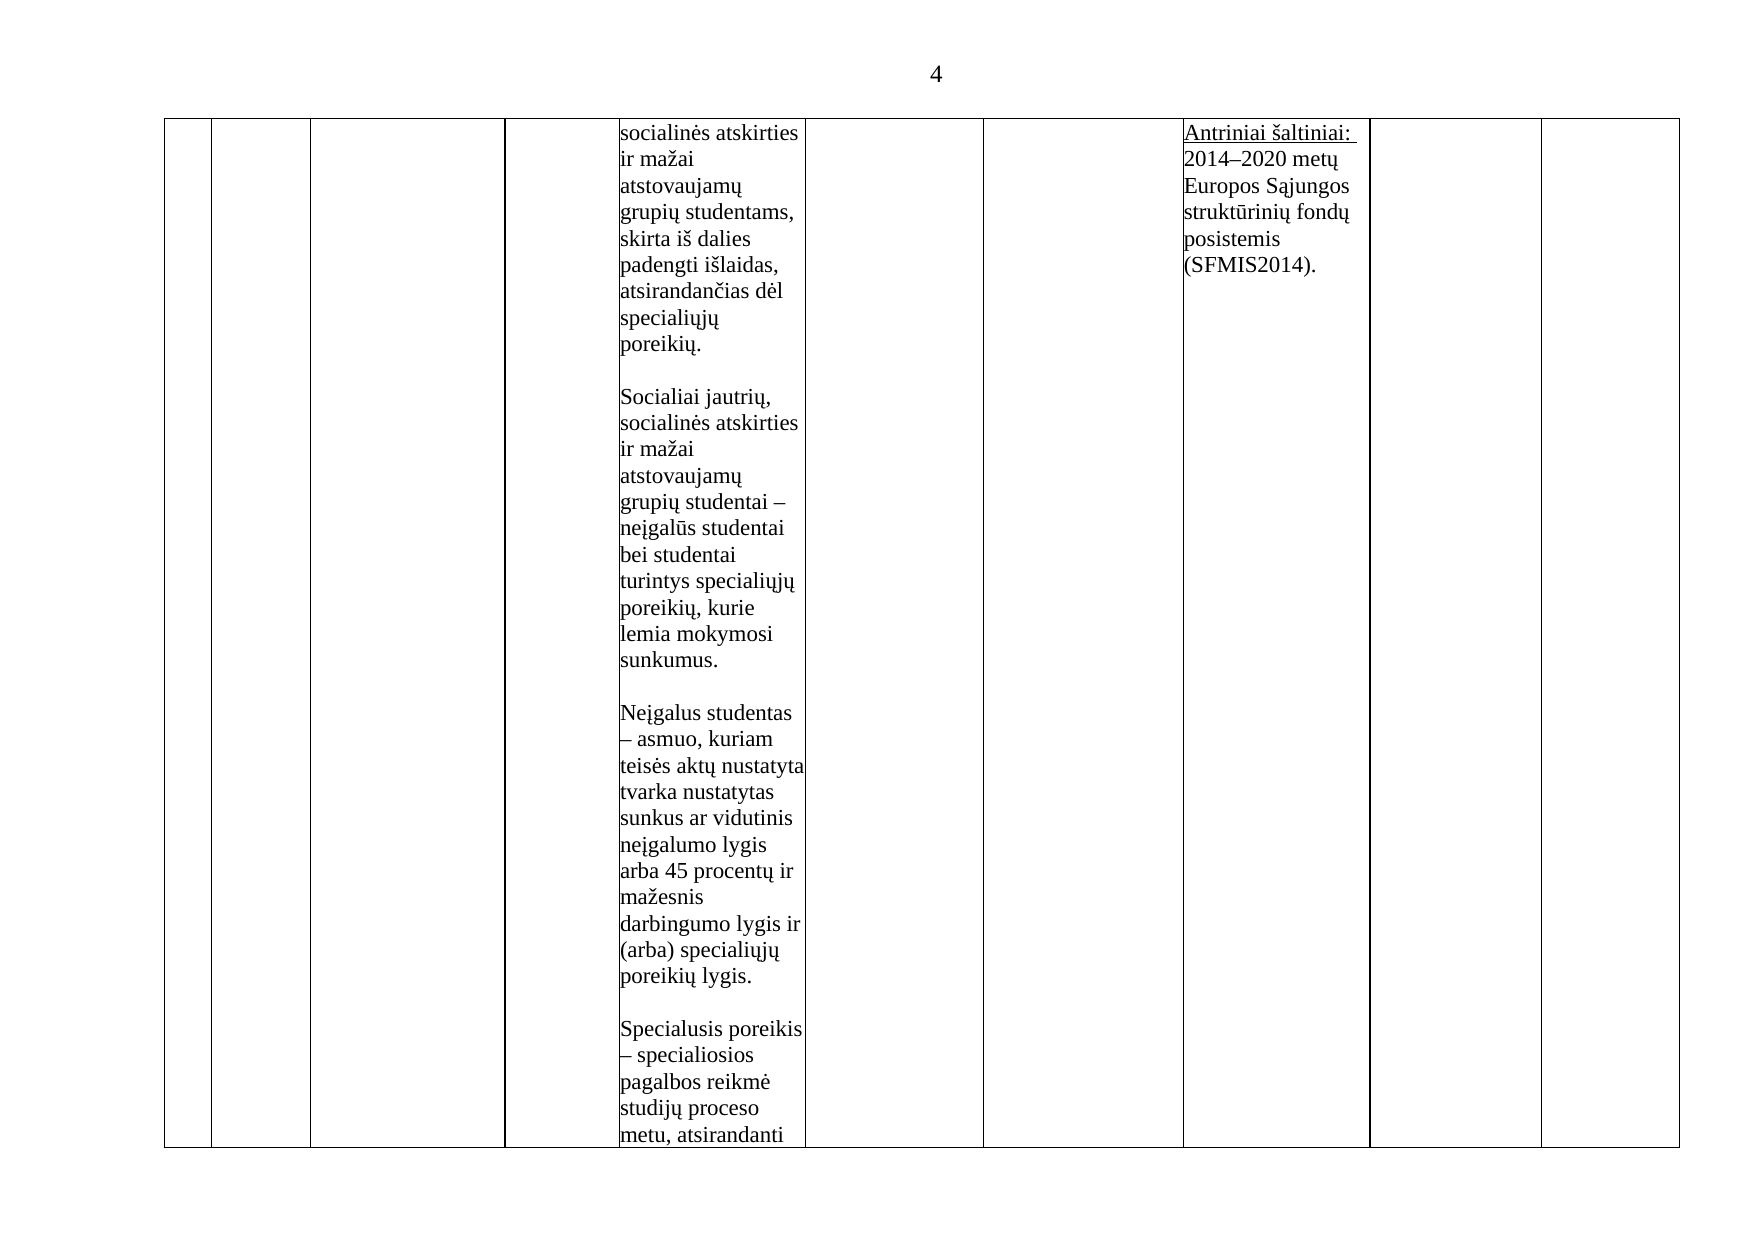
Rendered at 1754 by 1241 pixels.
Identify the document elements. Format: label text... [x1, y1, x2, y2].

table_cell [806, 119, 983, 1147]
table_cell [984, 119, 1183, 1147]
table_cell [1542, 119, 1679, 1147]
table_cell [1371, 119, 1541, 1147]
table_cell socialinės atskirties ir mažai atstovaujamų grupių studentams, skirta iš dalies padengti išlaidas, atsirandančias dėl specialiųjų poreikių. Socialiai jautrių, socialinės atskirties ir mažai atstovaujamų grupių studentai – neįgalūs studentai bei studentai turintys specialiųjų poreikių, kurie lemia mokymosi sunkumus. Neįgalus studentas – asmuo, kuriam teisės aktų nustatyta tvarka nustatytas sunkus ar vidutinis neįgalumo lygis arba 45 procentų ir mažesnis darbingumo lygis ir (arba) specialiųjų poreikių lygis. Specialusis poreikis – specialiosios pagalbos reikmė studijų proceso metu, atsirandanti [620, 119, 805, 1147]
table_cell [506, 119, 619, 1147]
table_cell [212, 119, 310, 1147]
table_cell Antriniai šaltiniai: 2014–2020 metų Europos Sąjungos struktūrinių fondų posistemis (SFMIS2014). [1184, 119, 1369, 1147]
table_cell [311, 119, 504, 1147]
table_cell [165, 119, 211, 1147]
